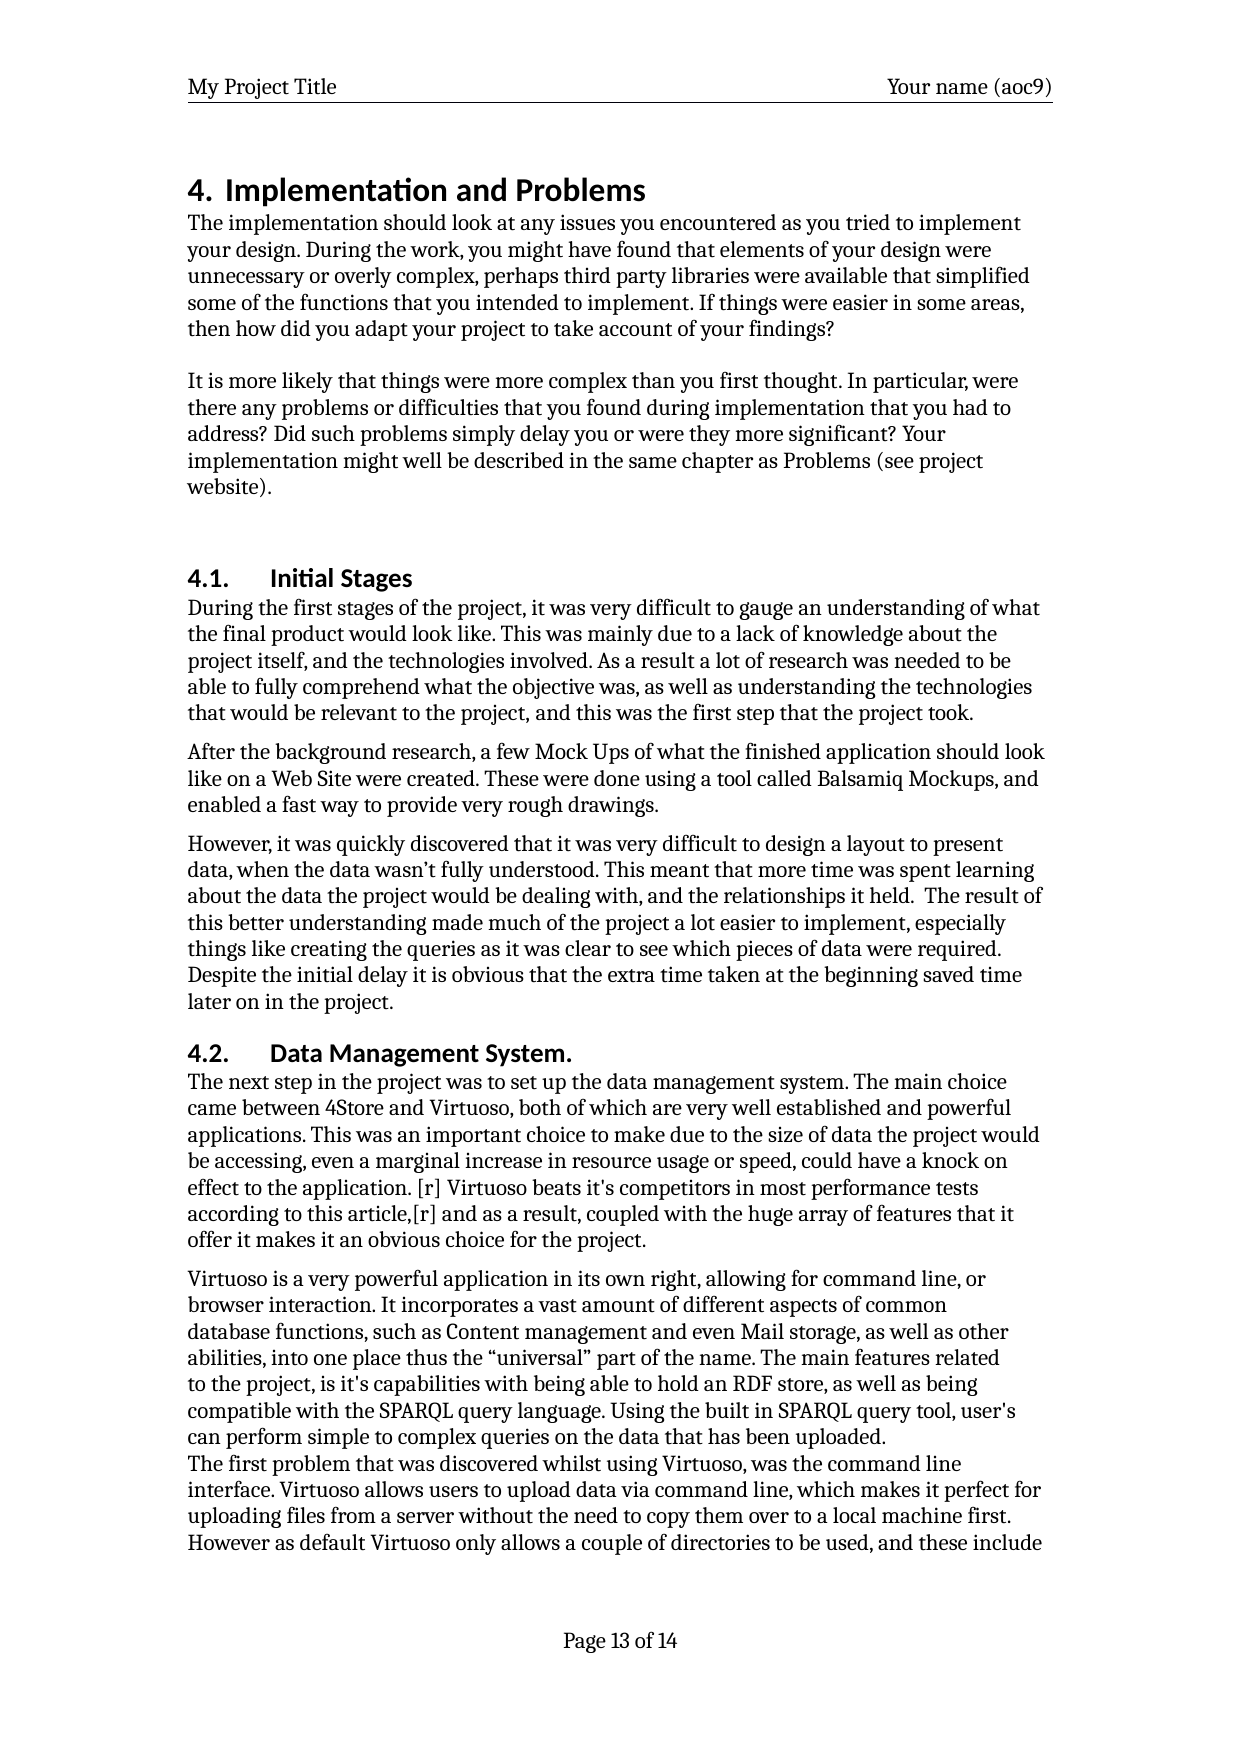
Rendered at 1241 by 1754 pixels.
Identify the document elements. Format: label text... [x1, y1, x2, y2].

text After the background research, a few Mock Ups of what the finished application should look like on a Web Site were created. These were done using a tool called Balsamiq Mockups, and enabled a fast way to provide very rough drawings. [187, 739, 1053, 818]
text The next step in the project was to set up the data management system. The main choice came between 4Store and Virtuoso, both of which are very well established and powerful applications. This was an important choice to make due to the size of data the project would be accessing, even a marginal increase in resource usage or speed, could have a knock on effect to the application. [r] Virtuoso beats it's competitors in most performance tests according to this article,[r] and as a result, coupled with the huge array of features that it offer it makes it an obvious choice for the project. [187, 1069, 1053, 1253]
text During the first stages of the project, it was very difficult to gauge an understanding of what the final product would look like. This was mainly due to a lack of knowledge about the project itself, and the technologies involved. As a result a lot of research was needed to be able to fully comprehend what the objective was, as well as understanding the technologies that would be relevant to the project, and this was the first step that the project took. [187, 595, 1053, 726]
text Virtuoso is a very powerful application in its own right, allowing for command line, or [187, 1266, 1053, 1292]
subtitle Implementation and Problems [187, 169, 1053, 210]
text It is more likely that things were more complex than you first thought. In particular, were there any problems or difficulties that you found during implementation that you had to address? Did such problems simply delay you or were they more significant? Your implementation might well be described in the same chapter as Problems (see project website). [187, 368, 1053, 500]
text abilities, into one place thus the “universal” part of the name. The main features related [187, 1345, 1053, 1371]
text However, it was quickly discovered that it was very difficult to design a layout to present data, when the data wasn’t fully understood. This meant that more time was spent learning about the data the project would be dealing with, and the relationships it held. The result of this better understanding made much of the project a lot easier to implement, especially things like creating the queries as it was clear to see which pieces of data were required. Despite the initial delay it is obvious that the extra time taken at the beginning saved time later on in the project. [187, 831, 1053, 1015]
text The implementation should look at any issues you encountered as you tried to implement your design. During the work, you might have found that elements of your design were unnecessary or overly complex, perhaps third party libraries were available that simplified some of the functions that you intended to implement. If things were easier in some areas, then how did you adapt your project to take account of your findings? [187, 210, 1053, 342]
text browser interaction. It incorporates a vast amount of different aspects of common [187, 1292, 1053, 1318]
text compatible with the SPARQL query language. Using the built in SPARQL query tool, user's can perform simple to complex queries on the data that has been uploaded. [187, 1398, 1053, 1450]
text database functions, such as Content management and even Mail storage, as well as other [187, 1318, 1053, 1345]
text The first problem that was discovered whilst using Virtuoso, was the command line interface. Virtuoso allows users to upload data via command line, which makes it perfect for uploading files from a server without the need to copy them over to a local machine first. However as default Virtuoso only allows a couple of directories to be used, and these include [187, 1450, 1053, 1556]
text to the project, is it's capabilities with being able to hold an RDF store, as well as being [187, 1371, 1053, 1398]
subtitle Data Management System. [187, 1036, 1053, 1069]
subtitle Initial Stages [187, 562, 1053, 595]
